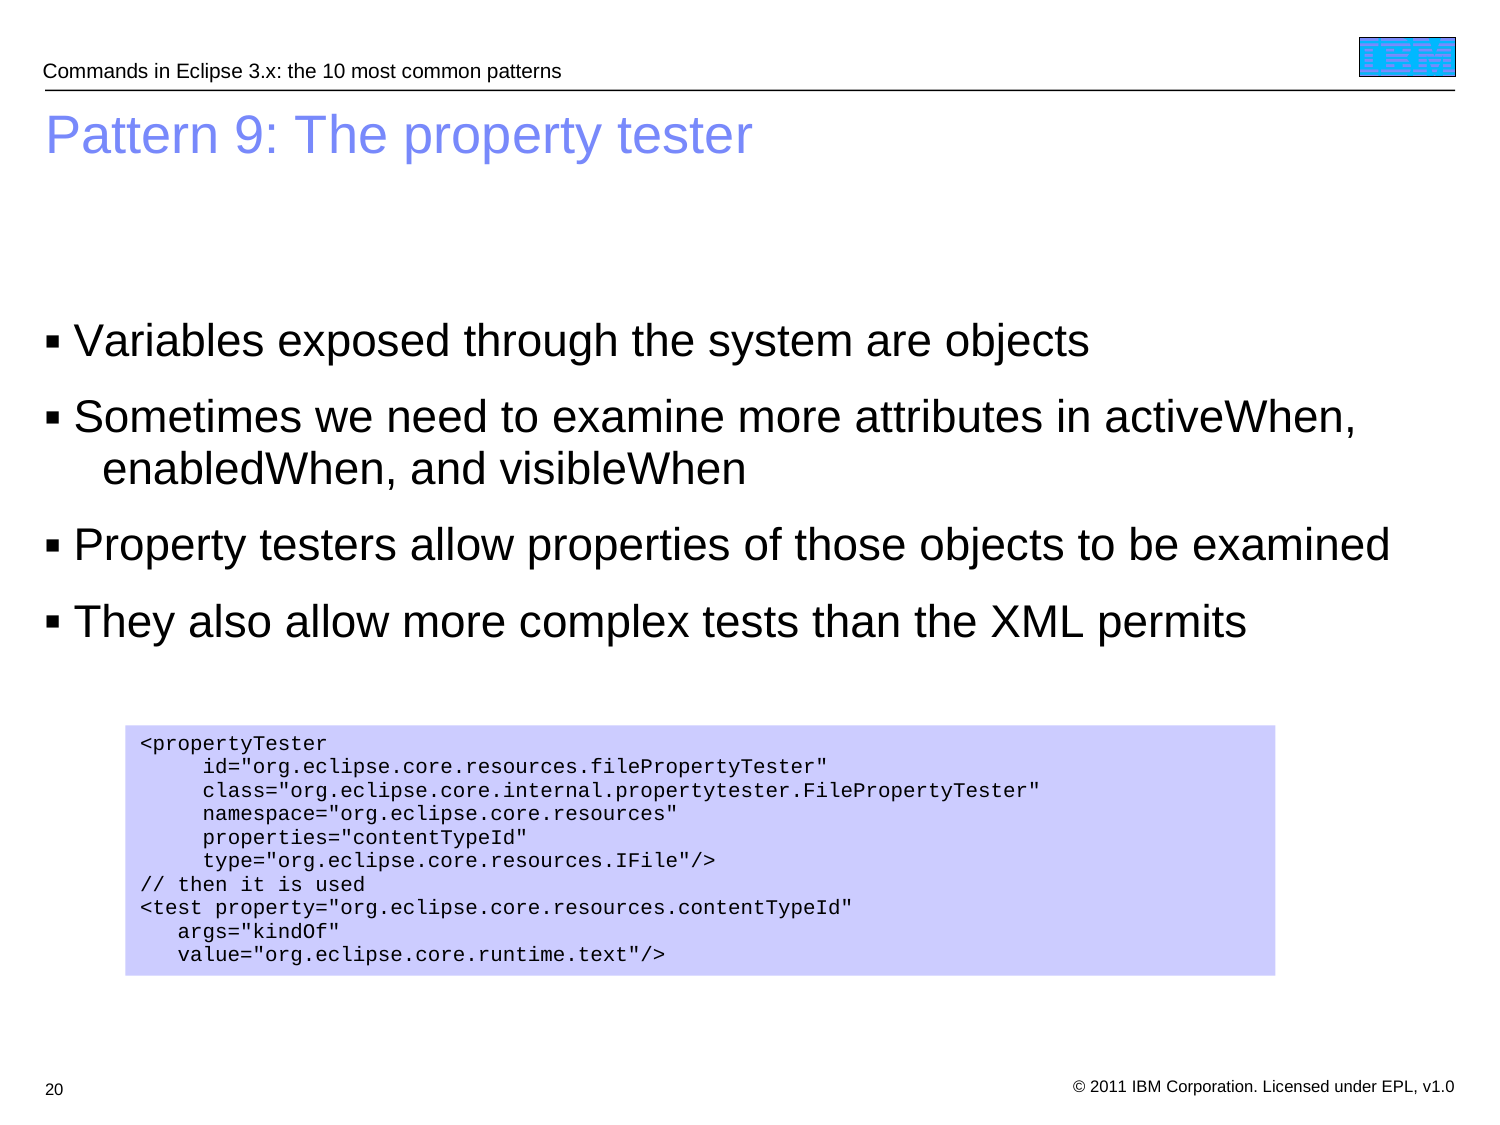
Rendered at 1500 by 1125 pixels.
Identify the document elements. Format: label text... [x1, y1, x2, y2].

text_box Commands in Eclipse 3.x: the 10 most common patterns [27, 37, 1312, 83]
text_box <propertyTester id="org.eclipse.core.resources.filePropertyTester" class="org.eclipse.core.internal.propertytester.FilePropertyTester" namespace="org.eclipse.core.resources" properties="contentTypeId" type="org.eclipse.core.resources.IFile"/> // then it is used <test property="org.eclipse.core.resources.contentTypeId" args="kindOf" value="org.eclipse.core.runtime.text"/> [125, 725, 1276, 976]
title Pattern 9: The property tester [30, 97, 1456, 218]
list Variables exposed through the system are objects Sometimes we need to examine more attributes in activeWhen, enabledWhen, and visibleWhen Property testers allow properties of those objects to be examined They also allow more complex tests than the XML permits [30, 307, 1456, 1058]
